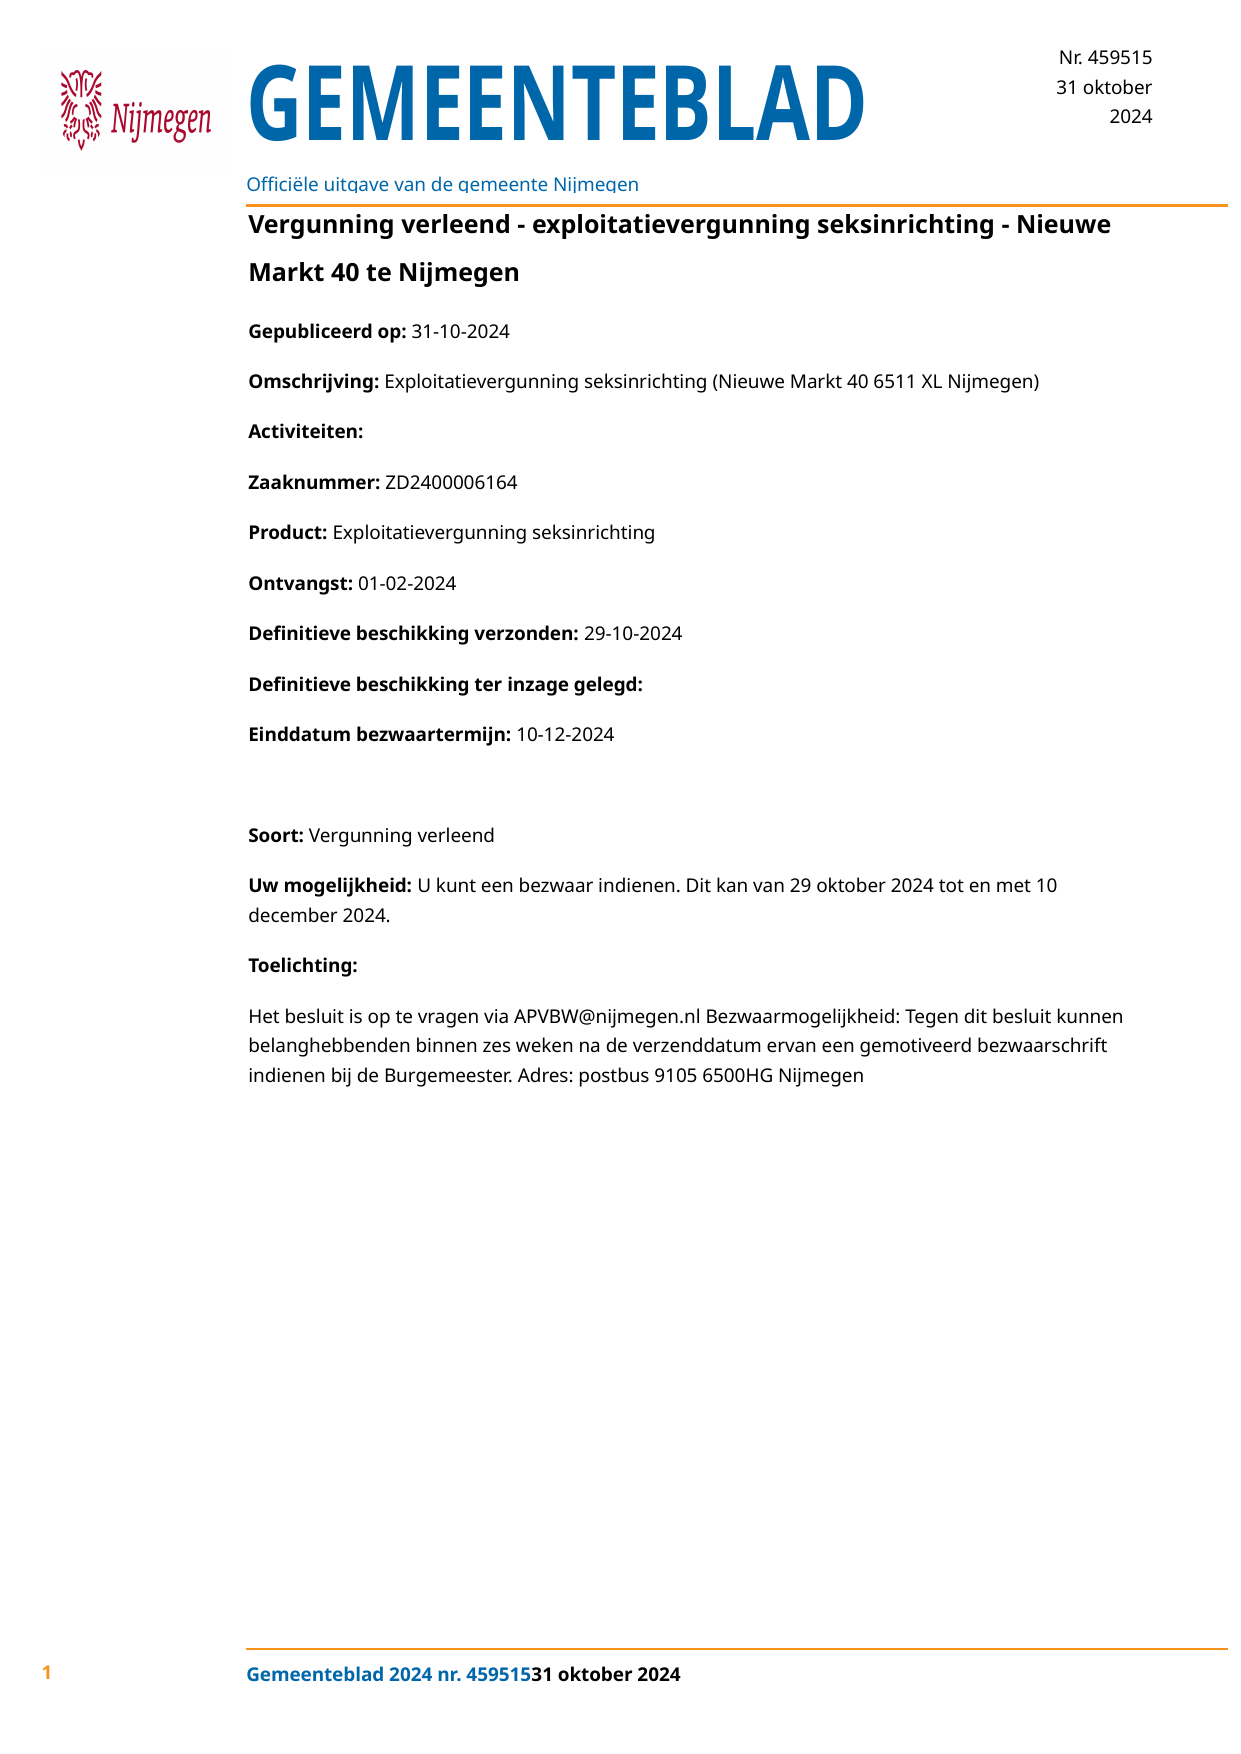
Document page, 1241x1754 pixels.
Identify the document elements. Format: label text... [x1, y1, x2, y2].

text Einddatum bezwaartermijn: 10-12-2024 [248, 721, 1152, 747]
text Activiteiten: [248, 419, 1152, 444]
text Het besluit is op te vragen via APVBW@nijmegen.nl Bezwaarmogelijkheid: Tegen dit besluit kunnen belanghebbenden binnen zes weken na de verzenddatum ervan een gemotiveerd bezwaarschrift indienen bij de Burgemeester. Adres: postbus 9105 6500HG Nijmegen [248, 1003, 1152, 1088]
text Product: Exploitatievergunning seksinrichting [248, 519, 1152, 545]
text Vergunning verleend - exploitatievergunning seksinrichting - Nieuwe Markt 40 te Nijmegen [248, 207, 1152, 288]
text Omschrijving: Exploitatievergunning seksinrichting (Nieuwe Markt 40 6511 XL Nijmegen) [248, 368, 1152, 394]
text Uw mogelijkheid: U kunt een bezwaar indienen. Dit kan van 29 oktober 2024 tot en met 10 december 2024. [248, 872, 1152, 928]
text Definitieve beschikking verzonden: 29-10-2024 [248, 620, 1152, 646]
text Definitieve beschikking ter inzage gelegd: [248, 671, 1152, 697]
text Gepubliceerd op: 31-10-2024 [248, 318, 1152, 344]
text Zaaknummer: ZD2400006164 [248, 469, 1152, 495]
picture [41, 47, 231, 172]
text Soort: Vergunning verleend [248, 822, 1152, 848]
text Ontvangst: 01-02-2024 [248, 570, 1152, 596]
text Toelichting: [248, 952, 1152, 978]
